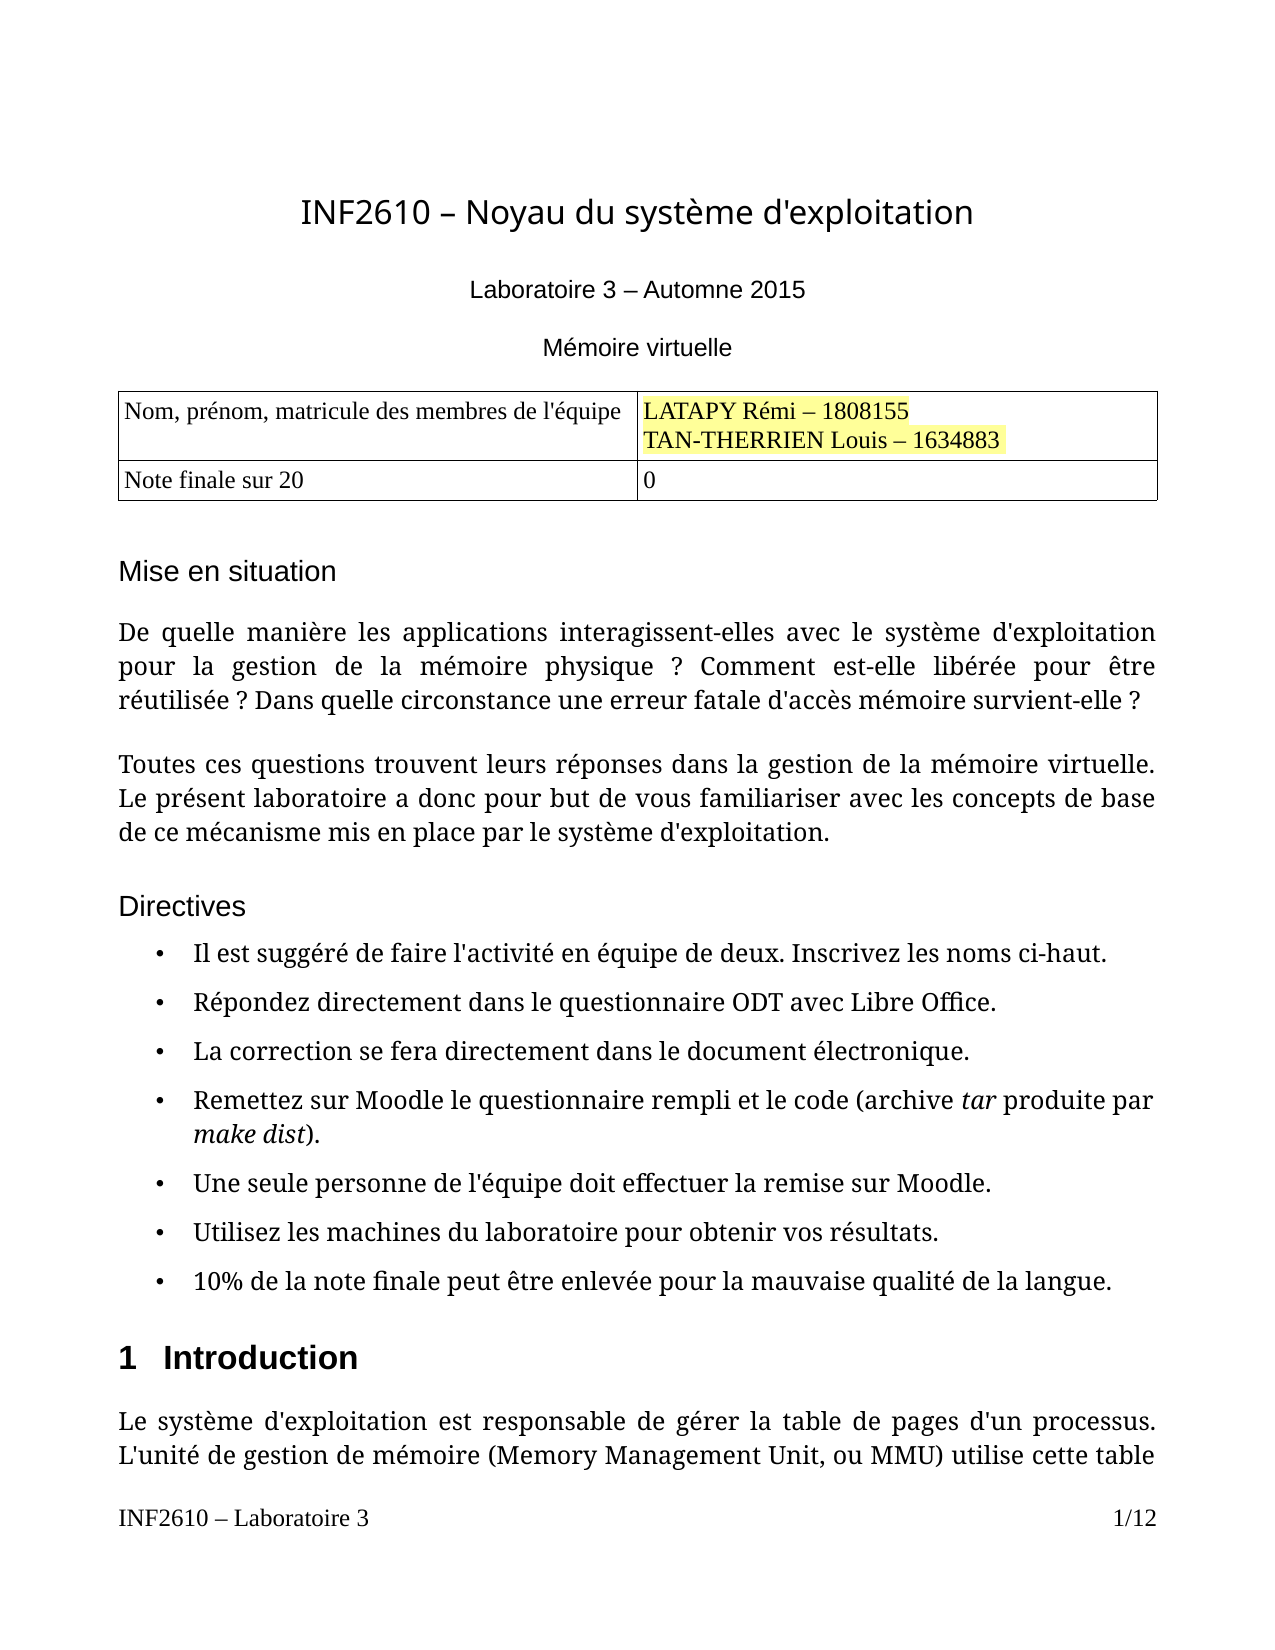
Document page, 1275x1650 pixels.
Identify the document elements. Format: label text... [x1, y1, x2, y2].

list Répondez directement dans le questionnaire ODT avec Libre Office. [156, 984, 1157, 1018]
table_header LATAPY Rémi – 1808155 TAN-THERRIEN Louis – 1634883 [638, 392, 1157, 459]
list La correction se fera directement dans le document électronique. [156, 1033, 1157, 1067]
text INF2610 – Noyau du système d'exploitation [118, 189, 1157, 234]
text Le système d'exploitation est responsable de gérer la table de pages d'un processus. L'unité de gestion de mémoire (Memory Management Unit, ou MMU) utilise cette table [118, 1404, 1157, 1472]
text De quelle manière les applications interagissent-elles avec le système d'exploitation pour la gestion de la mémoire physique ? Comment est-elle libérée pour être réutilisée ? Dans quelle circonstance une erreur fatale d'accès mémoire survient-elle ? [118, 615, 1157, 717]
list Il est suggéré de faire l'activité en équipe de deux. Inscrivez les noms ci-haut. [156, 935, 1157, 969]
list Une seule personne de l'équipe doit effectuer la remise sur Moodle. [156, 1166, 1157, 1199]
subtitle Mise en situation [118, 554, 1157, 587]
list Remettez sur Moodle le questionnaire rempli et le code (archive tar produite par make dist). [156, 1082, 1157, 1151]
text Toutes ces questions trouvent leurs réponses dans la gestion de la mémoire virtuelle. Le présent laboratoire a donc pour but de vous familiariser avec les concepts de base de ce mécanisme mis en place par le système d'exploitation. [118, 747, 1157, 849]
text Laboratoire 3 – Automne 2015 [118, 276, 1157, 304]
subtitle Introduction [118, 1338, 1157, 1376]
table_header Nom, prénom, matricule des membres de l'équipe [119, 392, 637, 459]
subtitle Directives [118, 889, 1157, 923]
list Utilisez les machines du laboratoire pour obtenir vos résultats. [156, 1214, 1157, 1249]
table_cell 0 [638, 461, 1157, 500]
list 10% de la note finale peut être enlevée pour la mauvaise qualité de la langue. [156, 1264, 1157, 1298]
table_cell Note finale sur 20 [119, 461, 637, 500]
text Mémoire virtuelle [118, 333, 1157, 362]
